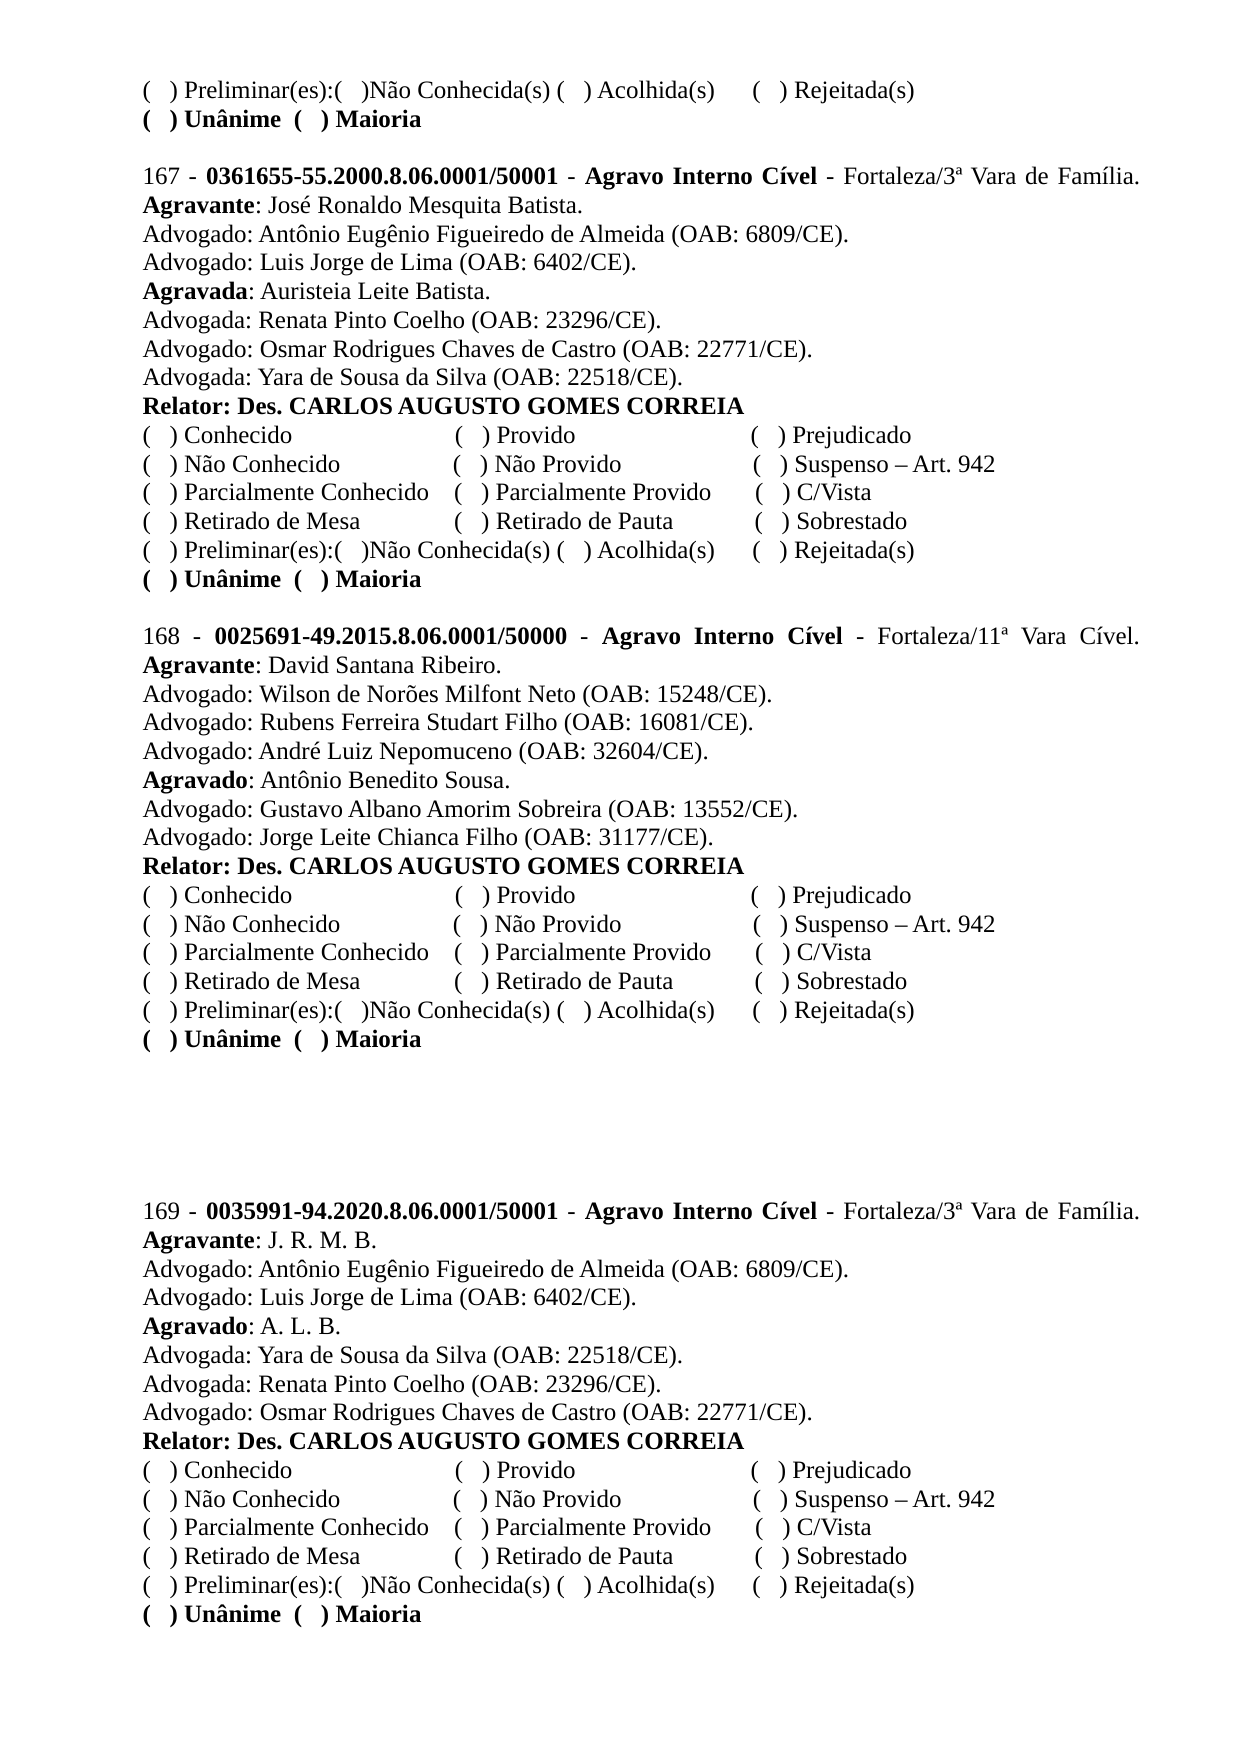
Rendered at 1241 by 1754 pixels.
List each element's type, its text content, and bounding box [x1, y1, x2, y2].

text ( ) Preliminar(es):( )Não Conhecida(s) ( ) Acolhida(s) ( ) Rejeitada(s) [142, 995, 1158, 1024]
text Advogada: Yara de Sousa da Silva (OAB: 22518/CE). [142, 362, 1141, 391]
text ( ) Conhecido ( ) Provido ( ) Prejudicado [142, 880, 1141, 909]
text Advogado: Luis Jorge de Lima (OAB: 6402/CE). [142, 1282, 1141, 1311]
text Agravado: A. L. B. [142, 1311, 1141, 1340]
text Agravado: Antônio Benedito Sousa. [142, 765, 1141, 794]
text ( ) Unânime ( ) Maioria [142, 1024, 1158, 1052]
text 168 - 0025691-49.2015.8.06.0001/50000 - Agravo Interno Cível - Fortaleza/11ª Vara Cível. Agravante: David Santana Ribeiro. [142, 621, 1141, 679]
text 167 - 0361655-55.2000.8.06.0001/50001 - Agravo Interno Cível - Fortaleza/3ª Vara de Família. Agravante: José Ronaldo Mesquita Batista. [142, 161, 1141, 219]
text Advogado: Osmar Rodrigues Chaves de Castro (OAB: 22771/CE). [142, 1397, 1141, 1426]
text Advogada: Renata Pinto Coelho (OAB: 23296/CE). [142, 305, 1141, 334]
text Advogado: Antônio Eugênio Figueiredo de Almeida (OAB: 6809/CE). [142, 1254, 1141, 1282]
text ( ) Unânime ( ) Maioria [142, 564, 1158, 592]
text ( ) Retirado de Mesa ( ) Retirado de Pauta ( ) Sobrestado [142, 966, 1158, 995]
text 169 - 0035991-94.2020.8.06.0001/50001 - Agravo Interno Cível - Fortaleza/3ª Vara de Família. Agravante: J. R. M. B. [142, 1196, 1141, 1254]
text Relator: Des. CARLOS AUGUSTO GOMES CORREIA [142, 391, 1141, 420]
text Advogado: Rubens Ferreira Studart Filho (OAB: 16081/CE). [142, 707, 1141, 736]
text Advogado: Antônio Eugênio Figueiredo de Almeida (OAB: 6809/CE). [142, 219, 1141, 247]
text ( ) Preliminar(es):( )Não Conhecida(s) ( ) Acolhida(s) ( ) Rejeitada(s) [142, 1570, 1158, 1599]
text ( ) Parcialmente Conhecido ( ) Parcialmente Provido ( ) C/Vista [142, 937, 1158, 966]
text ( ) Conhecido ( ) Provido ( ) Prejudicado [142, 1455, 1141, 1484]
text ( ) Parcialmente Conhecido ( ) Parcialmente Provido ( ) C/Vista [142, 477, 1158, 506]
text Advogado: Luis Jorge de Lima (OAB: 6402/CE). [142, 247, 1141, 276]
text ( ) Unânime ( ) Maioria [142, 104, 1158, 132]
text Advogado: André Luiz Nepomuceno (OAB: 32604/CE). [142, 736, 1141, 765]
text ( ) Conhecido ( ) Provido ( ) Prejudicado [142, 420, 1141, 449]
text ( ) Não Conhecido ( ) Não Provido ( ) Suspenso – Art. 942 [142, 1484, 1158, 1512]
text Advogado: Wilson de Norões Milfont Neto (OAB: 15248/CE). [142, 679, 1141, 707]
text Relator: Des. CARLOS AUGUSTO GOMES CORREIA [142, 1426, 1141, 1455]
text ( ) Preliminar(es):( )Não Conhecida(s) ( ) Acolhida(s) ( ) Rejeitada(s) [142, 75, 1158, 104]
text Advogado: Gustavo Albano Amorim Sobreira (OAB: 13552/CE). [142, 794, 1141, 822]
text ( ) Não Conhecido ( ) Não Provido ( ) Suspenso – Art. 942 [142, 909, 1158, 937]
text Advogado: Osmar Rodrigues Chaves de Castro (OAB: 22771/CE). [142, 334, 1141, 362]
text Relator: Des. CARLOS AUGUSTO GOMES CORREIA [142, 851, 1141, 880]
text Agravada: Auristeia Leite Batista. [142, 276, 1141, 305]
text ( ) Preliminar(es):( )Não Conhecida(s) ( ) Acolhida(s) ( ) Rejeitada(s) [142, 535, 1158, 564]
text Advogada: Yara de Sousa da Silva (OAB: 22518/CE). [142, 1340, 1141, 1369]
text Advogado: Jorge Leite Chianca Filho (OAB: 31177/CE). [142, 822, 1141, 851]
text ( ) Retirado de Mesa ( ) Retirado de Pauta ( ) Sobrestado [142, 1541, 1158, 1570]
text ( ) Parcialmente Conhecido ( ) Parcialmente Provido ( ) C/Vista [142, 1512, 1158, 1541]
text ( ) Retirado de Mesa ( ) Retirado de Pauta ( ) Sobrestado [142, 506, 1158, 535]
text Advogada: Renata Pinto Coelho (OAB: 23296/CE). [142, 1369, 1141, 1397]
text ( ) Unânime ( ) Maioria [142, 1599, 1158, 1627]
text ( ) Não Conhecido ( ) Não Provido ( ) Suspenso – Art. 942 [142, 449, 1158, 477]
